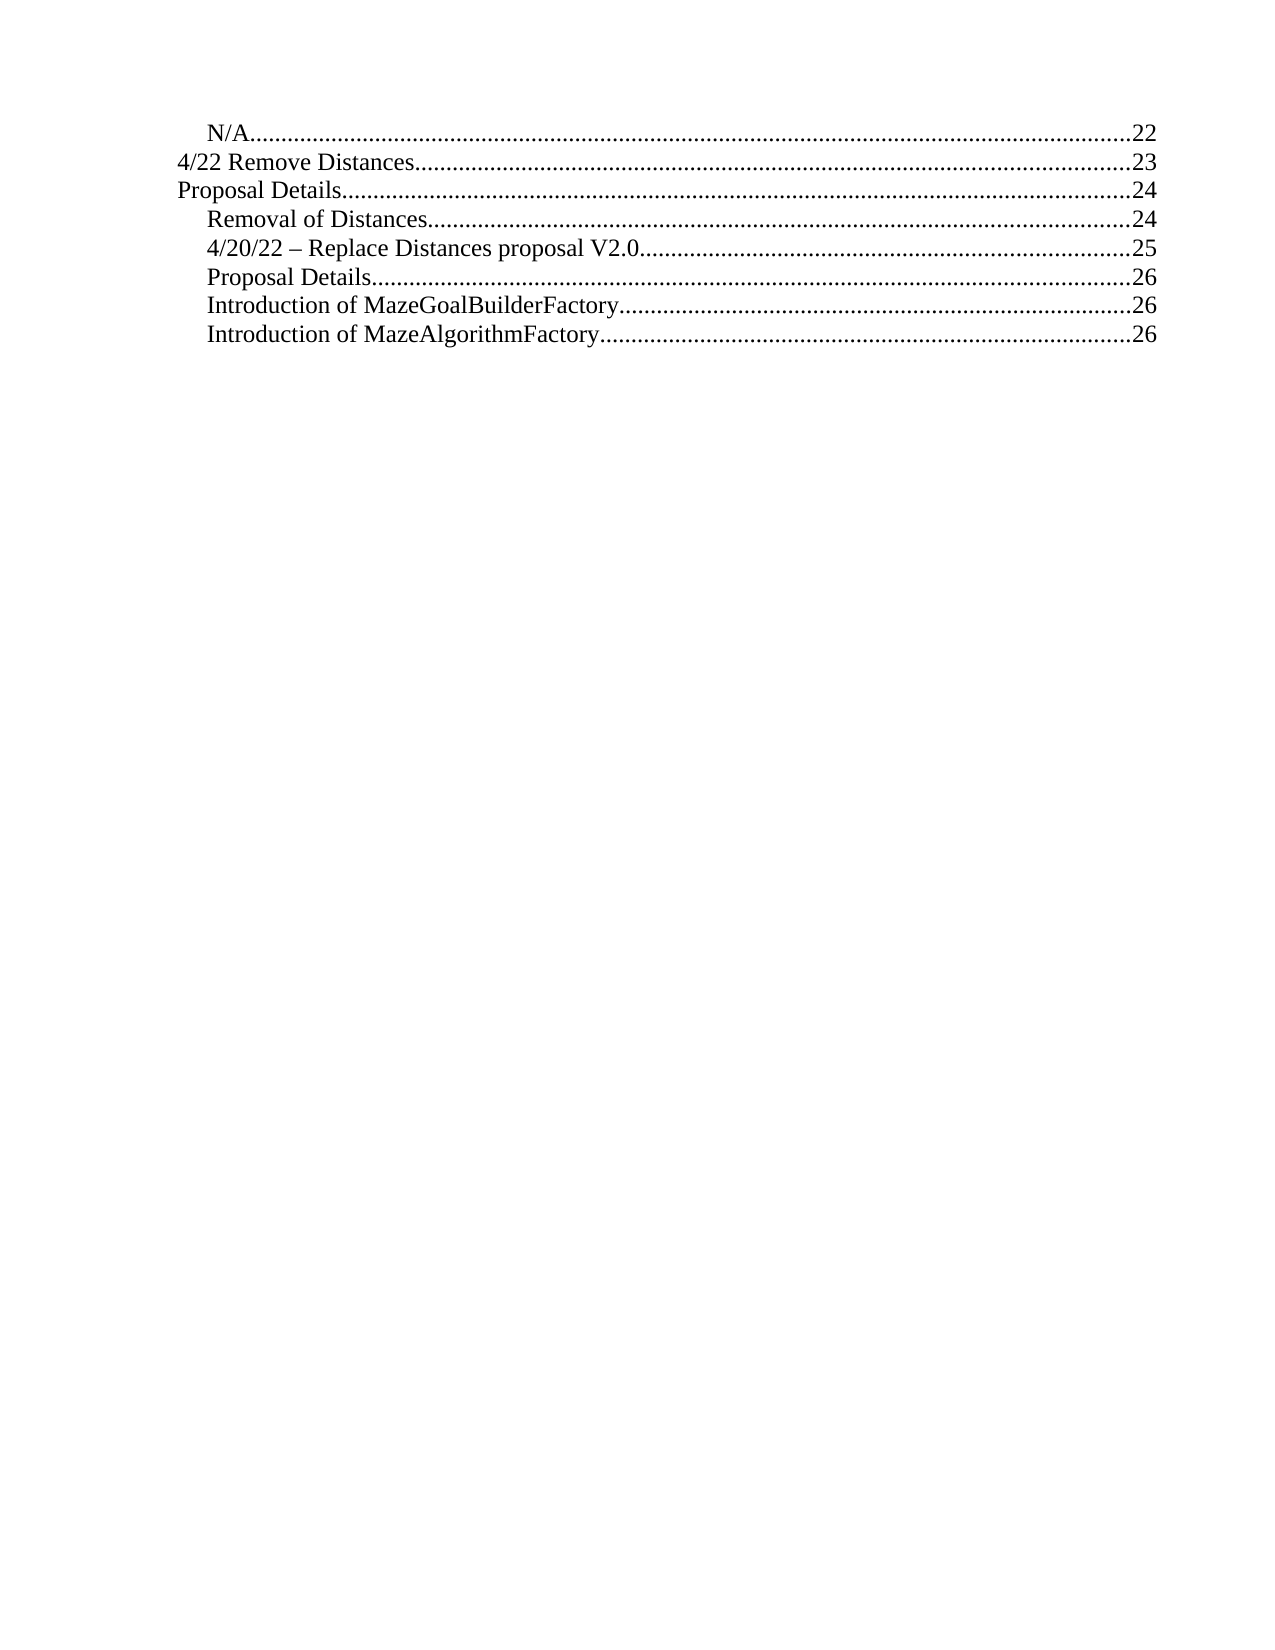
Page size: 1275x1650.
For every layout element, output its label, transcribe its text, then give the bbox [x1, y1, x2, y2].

text Proposal Details 26 [207, 262, 1157, 291]
text N/A 22 [207, 118, 1157, 147]
text Introduction of MazeGoalBuilderFactory 26 [207, 291, 1157, 319]
text Introduction of MazeAlgorithmFactory 26 [207, 319, 1157, 348]
text Removal of Distances 24 [207, 204, 1157, 233]
text 4/20/22 – Replace Distances proposal V2.0 25 [207, 233, 1157, 262]
text Proposal Details 24 [177, 176, 1157, 204]
text 4/22 Remove Distances 23 [177, 147, 1157, 176]
